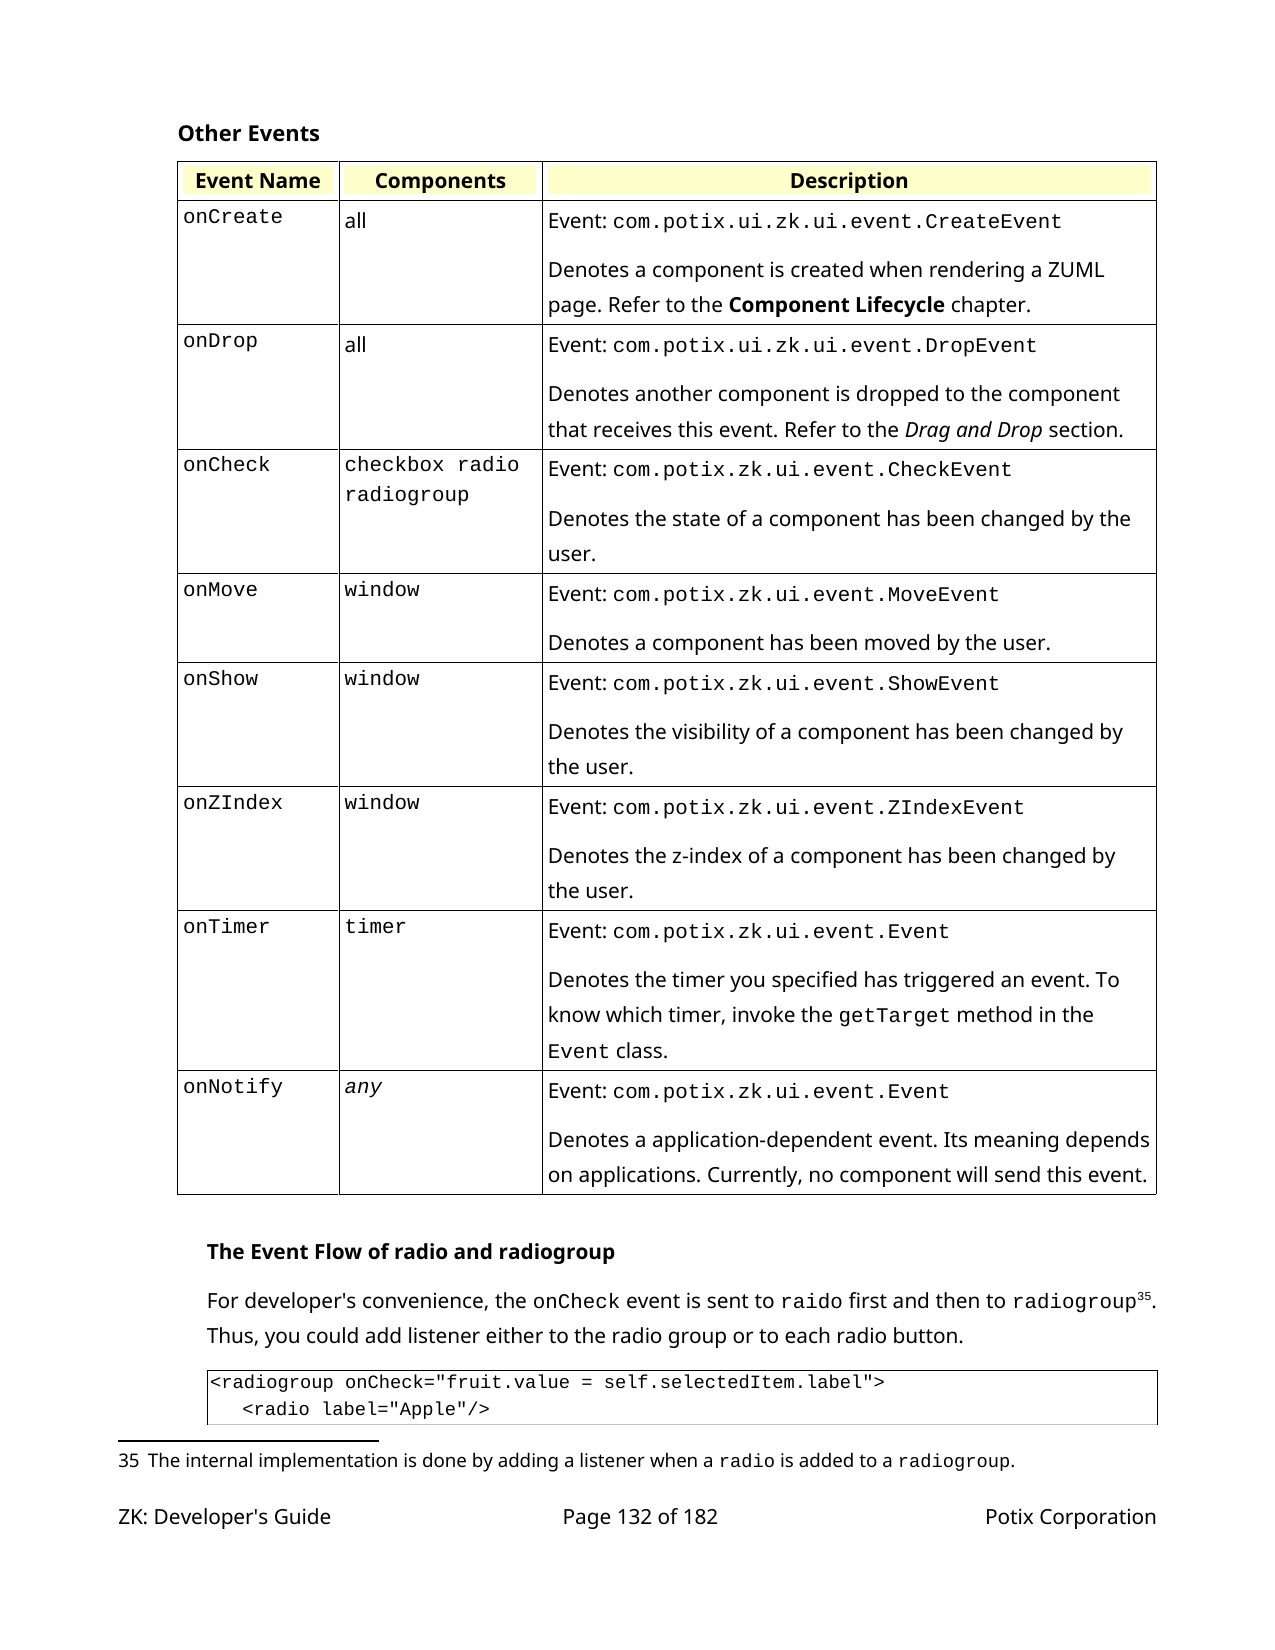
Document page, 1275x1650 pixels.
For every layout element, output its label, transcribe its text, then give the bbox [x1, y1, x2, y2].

table_header Components [340, 162, 542, 200]
table_cell onMove [178, 574, 338, 662]
table_cell Event: com.potix.ui.zk.ui.event.DropEvent Denotes another component is dropped to the component that receives this event. Refer to the Drag and Drop section. [543, 325, 1156, 449]
table_cell window [340, 787, 542, 910]
table_cell Event: com.potix.zk.ui.event.MoveEvent Denotes a component has been moved by the user. [543, 574, 1156, 662]
table_cell Event: com.potix.zk.ui.event.CheckEvent Denotes the state of a component has been changed by the user. [543, 450, 1156, 573]
subtitle The Event Flow of radio and radiogroup [207, 1237, 1157, 1265]
table_cell onShow [178, 663, 338, 786]
table_cell Event: com.potix.zk.ui.event.ShowEvent Denotes the visibility of a component has been changed by the user. [543, 663, 1156, 786]
table_cell Event: com.potix.zk.ui.event.ZIndexEvent Denotes the z-index of a component has been changed by the user. [543, 787, 1156, 910]
table_cell window [340, 574, 542, 662]
subtitle Other Events [177, 118, 1157, 148]
table_cell Event: com.potix.zk.ui.event.Event Denotes the timer you specified has triggered an event. To know which timer, invoke the getTarget method in the Event class. [543, 911, 1156, 1070]
table_cell onDrop [178, 325, 338, 449]
table_cell checkbox radio radiogroup [340, 450, 542, 573]
table_cell any [340, 1071, 542, 1194]
table_cell timer [340, 911, 542, 1070]
table_header Description [543, 162, 1156, 200]
text For developer's convenience, the onCheck event is sent to raido first and then to radiogroup. Thus, you could add listener either to the radio group or to each radio button. [207, 1286, 1157, 1349]
table_cell Event: com.potix.zk.ui.event.Event Denotes a application-dependent event. Its meaning depends on applications. Currently, no component will send this event. [543, 1071, 1156, 1194]
table_cell onNotify [178, 1071, 338, 1194]
table_header Event Name [178, 162, 338, 200]
text The internal implementation is done by adding a listener when a radio is added to a radiogroup. [118, 1447, 1157, 1473]
table_cell onZIndex [178, 787, 338, 910]
table_cell Event: com.potix.ui.zk.ui.event.CreateEvent Denotes a component is created when rendering a ZUML page. Refer to the Component Lifecycle chapter. [543, 201, 1156, 324]
table_cell onCheck [178, 450, 338, 573]
table_cell all [340, 325, 542, 449]
table_cell window [340, 663, 542, 786]
table_cell onTimer [178, 911, 338, 1070]
table_cell all [340, 201, 542, 324]
text <radio label="Apple"/> [208, 1397, 1157, 1424]
text <radiogroup onCheck="fruit.value = self.selectedItem.label"> [208, 1371, 1157, 1394]
table_cell onCreate [178, 201, 338, 324]
